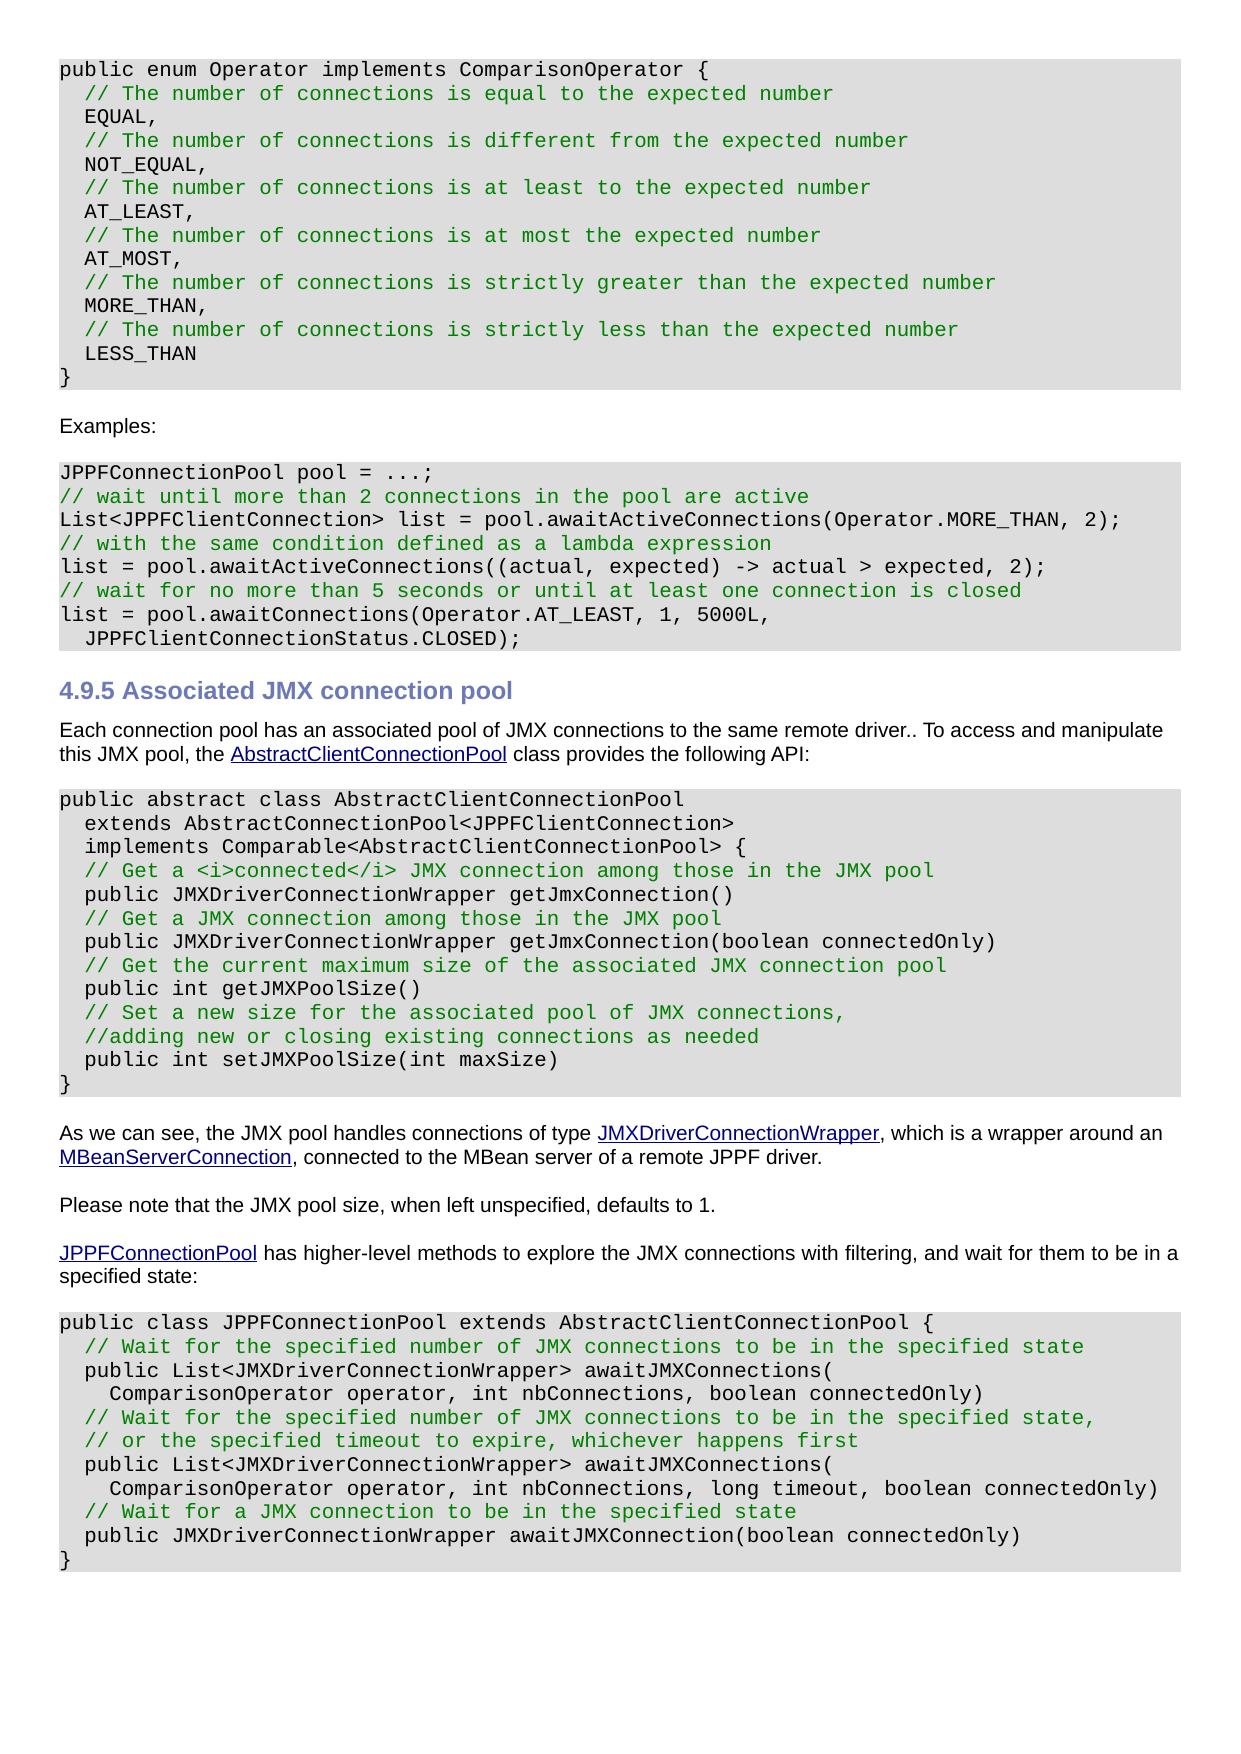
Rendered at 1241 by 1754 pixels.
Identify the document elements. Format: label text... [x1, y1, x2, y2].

text } [59, 1549, 1181, 1572]
text // Get the current maximum size of the associated JMX connection pool [59, 955, 1181, 978]
text public JMXDriverConnectionWrapper getJmxConnection() [59, 884, 1181, 907]
text // Get a <i>connected</i> JMX connection among those in the JMX pool [59, 860, 1181, 884]
text NOT_EQUAL, [59, 154, 1181, 177]
text public List<JMXDriverConnectionWrapper> awaitJMXConnections( [59, 1454, 1181, 1478]
text // Wait for a JMX connection to be in the specified state [59, 1501, 1181, 1525]
text JPPFConnectionPool has higher-level methods to explore the JMX connections with filtering, and wait for them to be in a specified state: [59, 1240, 1181, 1288]
text // The number of connections is at most the expected number [59, 224, 1181, 248]
text list = pool.awaitConnections(Operator.AT_LEAST, 1, 5000L, [59, 604, 1181, 627]
text ComparisonOperator operator, int nbConnections, long timeout, boolean connectedOnly) [59, 1478, 1181, 1501]
text public List<JMXDriverConnectionWrapper> awaitJMXConnections( [59, 1359, 1181, 1383]
text public class JPPFConnectionPool extends AbstractClientConnectionPool { [59, 1312, 1181, 1336]
text //adding new or closing existing connections as needed [59, 1026, 1181, 1049]
text LESS_THAN [59, 343, 1181, 366]
text // Get a JMX connection among those in the JMX pool [59, 907, 1181, 931]
text extends AbstractConnectionPool<JPPFClientConnection> [59, 813, 1181, 837]
text implements Comparable<AbstractClientConnectionPool> { [59, 837, 1181, 860]
text List<JPPFClientConnection> list = pool.awaitActiveConnections(Operator.MORE_THAN, 2); [59, 509, 1181, 533]
text JPPFConnectionPool pool = ...; [59, 462, 1181, 486]
text public int getJMXPoolSize() [59, 978, 1181, 1002]
text public JMXDriverConnectionWrapper awaitJMXConnection(boolean connectedOnly) [59, 1525, 1181, 1549]
text // The number of connections is at least to the expected number [59, 177, 1181, 201]
text AT_MOST, [59, 248, 1181, 272]
text ComparisonOperator operator, int nbConnections, boolean connectedOnly) [59, 1383, 1181, 1407]
text public JMXDriverConnectionWrapper getJmxConnection(boolean connectedOnly) [59, 931, 1181, 955]
text Please note that the JMX pool size, when left unspecified, defaults to 1. [59, 1192, 1181, 1216]
text EQUAL, [59, 106, 1181, 130]
text // The number of connections is different from the expected number [59, 130, 1181, 154]
subtitle Associated JMX connection pool [59, 676, 1181, 705]
text Each connection pool has an associated pool of JMX connections to the same remote driver.. To access and manipulate this JMX pool, the AbstractClientConnectionPool class provides the following API: [59, 717, 1181, 765]
text } [59, 1073, 1181, 1097]
text public abstract class AbstractClientConnectionPool [59, 789, 1181, 813]
text // The number of connections is equal to the expected number [59, 83, 1181, 106]
text } [59, 366, 1181, 390]
text As we can see, the JMX pool handles connections of type JMXDriverConnectionWrapper, which is a wrapper around an MBeanServerConnection, connected to the MBean server of a remote JPPF driver. [59, 1121, 1181, 1168]
text public enum Operator implements ComparisonOperator { [59, 59, 1181, 83]
text // Wait for the specified number of JMX connections to be in the specified state [59, 1336, 1181, 1359]
text // wait for no more than 5 seconds or until at least one connection is closed [59, 580, 1181, 604]
text // Set a new size for the associated pool of JMX connections, [59, 1002, 1181, 1026]
text // The number of connections is strictly less than the expected number [59, 319, 1181, 343]
text list = pool.awaitActiveConnections((actual, expected) -> actual > expected, 2); [59, 557, 1181, 580]
text MORE_THAN, [59, 296, 1181, 319]
text AT_LEAST, [59, 201, 1181, 224]
text Examples: [59, 414, 1181, 438]
text // with the same condition defined as a lambda expression [59, 533, 1181, 557]
text // wait until more than 2 connections in the pool are active [59, 486, 1181, 509]
text JPPFClientConnectionStatus.CLOSED); [59, 627, 1181, 651]
text // Wait for the specified number of JMX connections to be in the specified state, [59, 1407, 1181, 1431]
text public int setJMXPoolSize(int maxSize) [59, 1049, 1181, 1073]
text // or the specified timeout to expire, whichever happens first [59, 1431, 1181, 1454]
text // The number of connections is strictly greater than the expected number [59, 272, 1181, 296]
